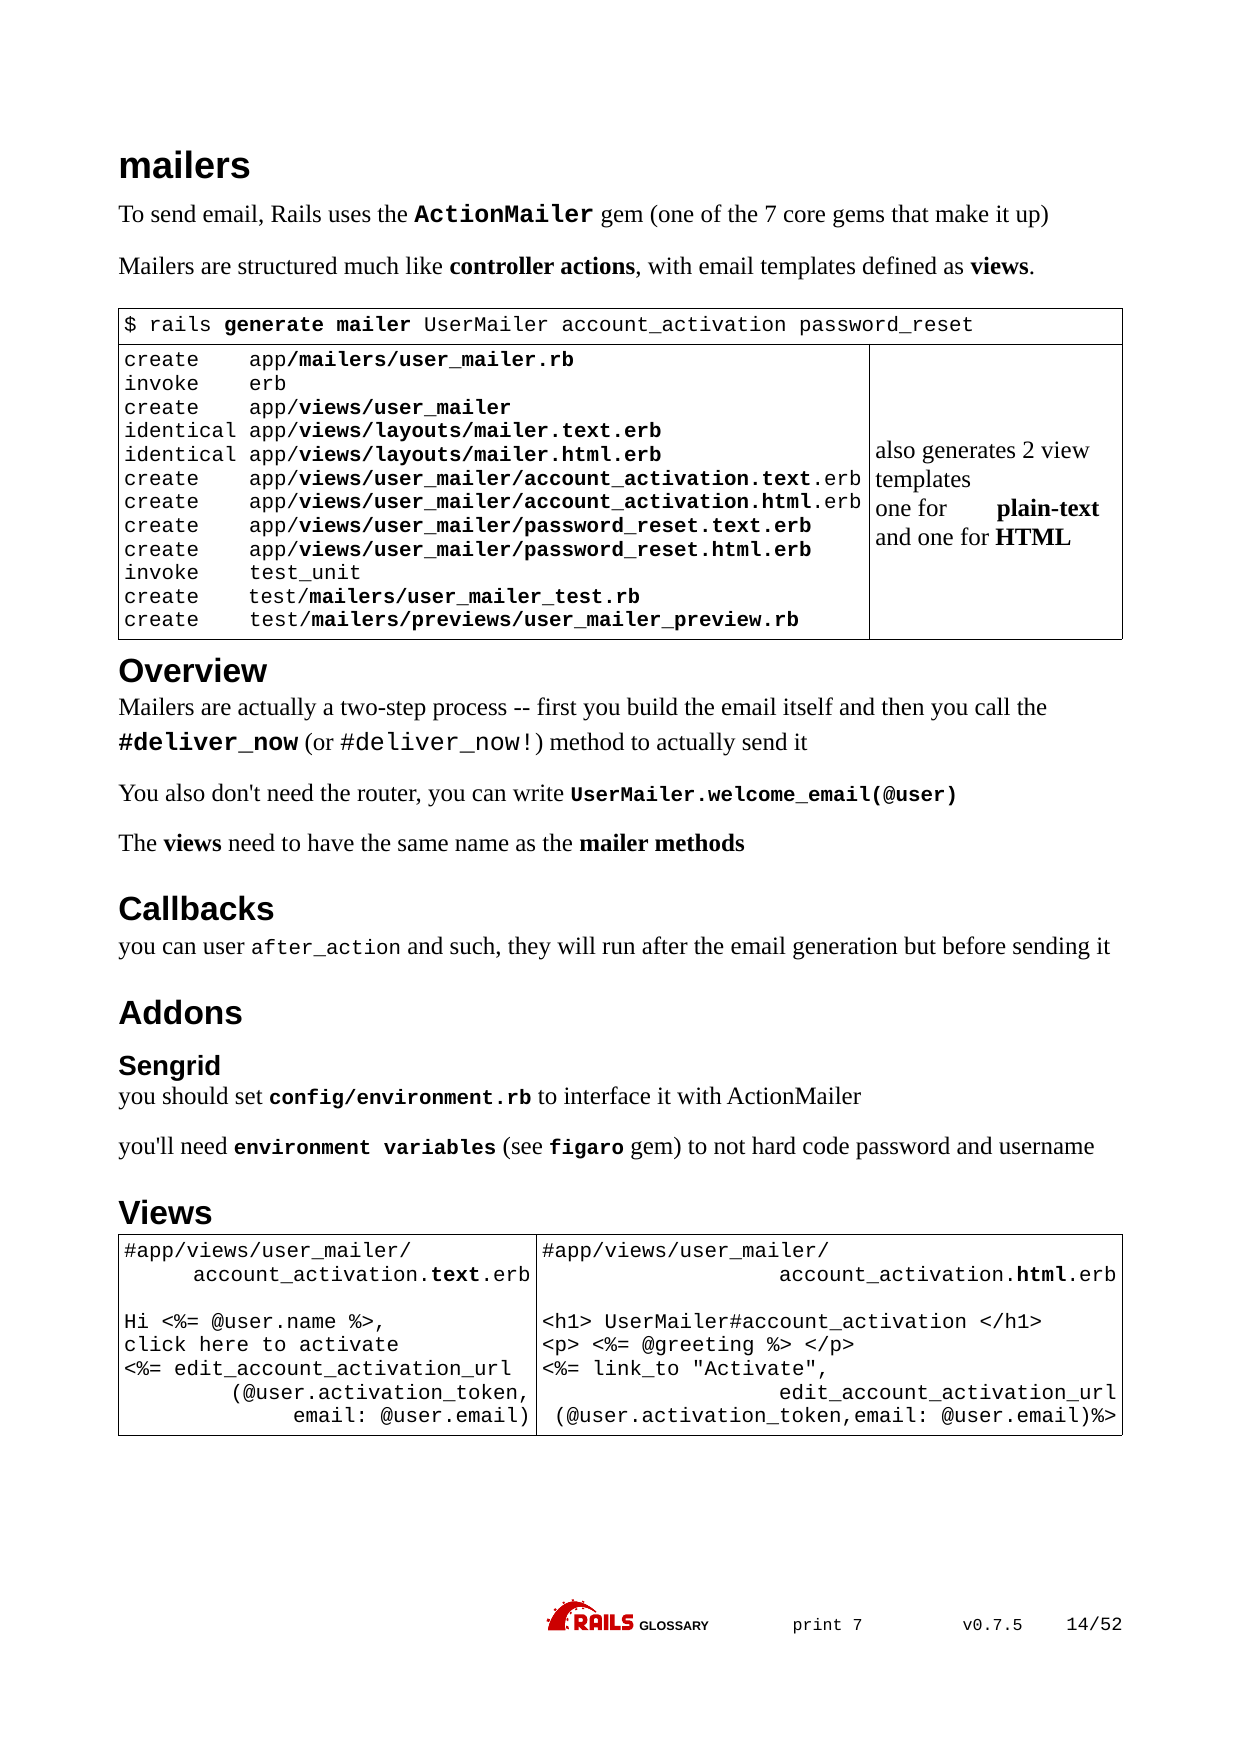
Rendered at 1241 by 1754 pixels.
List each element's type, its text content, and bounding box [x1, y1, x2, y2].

text Mailers are actually a two-step process -- first you build the email itself and then you call the #deliver_now (or #deliver_now!) method to actually send it [118, 692, 1122, 758]
subtitle mailers [118, 143, 1122, 187]
subtitle Sengrid [118, 1049, 1122, 1081]
subtitle Overview [118, 651, 1122, 689]
text Mailers are structured much like controller actions, with email templates defined as views. [118, 251, 1122, 279]
text You also don't need the router, you can write UserMailer.welcome_email(@user) [118, 778, 1122, 808]
table_cell also generates 2 view templates one for plain-text and one for HTML [870, 345, 1122, 639]
subtitle Callbacks [118, 889, 1122, 928]
text To send email, Rails uses the ActionMailer gem (one of the 7 core gems that make it up) [118, 199, 1122, 230]
text you'll need environment variables (see figaro gem) to not hard code password and username [118, 1131, 1122, 1160]
table_cell create app/mailers/user_mailer.rb invoke erb create app/views/user_mailer identical app/views/layouts/mailer.text.erb identical app/views/layouts/mailer.html.erb create app/views/user_mailer/account_activation.text.erb create app/views/user_mailer/account_activation.html.erb create app/views/user_mailer/password_reset.text.erb create app/views/user_mailer/password_reset.html.erb invoke test_unit create test/mailers/user_mailer_test.rb create test/mailers/previews/user_mailer_preview.rb [119, 345, 869, 639]
text you can user after_action and such, they will run after the email generation but before sending it [118, 931, 1122, 960]
table_header #app/views/user_mailer/ account_activation.text.erb Hi <%= @user.name %>, click here to activate <%= edit_account_activation_url (@user.activation_token, email: @user.email) [119, 1235, 536, 1435]
text you should set config/environment.rb to interface it with ActionMailer [118, 1081, 1122, 1110]
table_header $ rails generate mailer UserMailer account_activation password_reset [119, 309, 1122, 343]
text The views need to have the same name as the mailer methods [118, 828, 1122, 857]
subtitle Views [118, 1192, 1122, 1231]
table_header #app/views/user_mailer/ account_activation.html.erb <h1> UserMailer#account_activation </h1> <p> <%= @greeting %> </p> <%= link_to "Activate", edit_account_activation_url (@user.activation_token,email: @user.email)%> [537, 1235, 1122, 1435]
subtitle Addons [118, 992, 1122, 1031]
